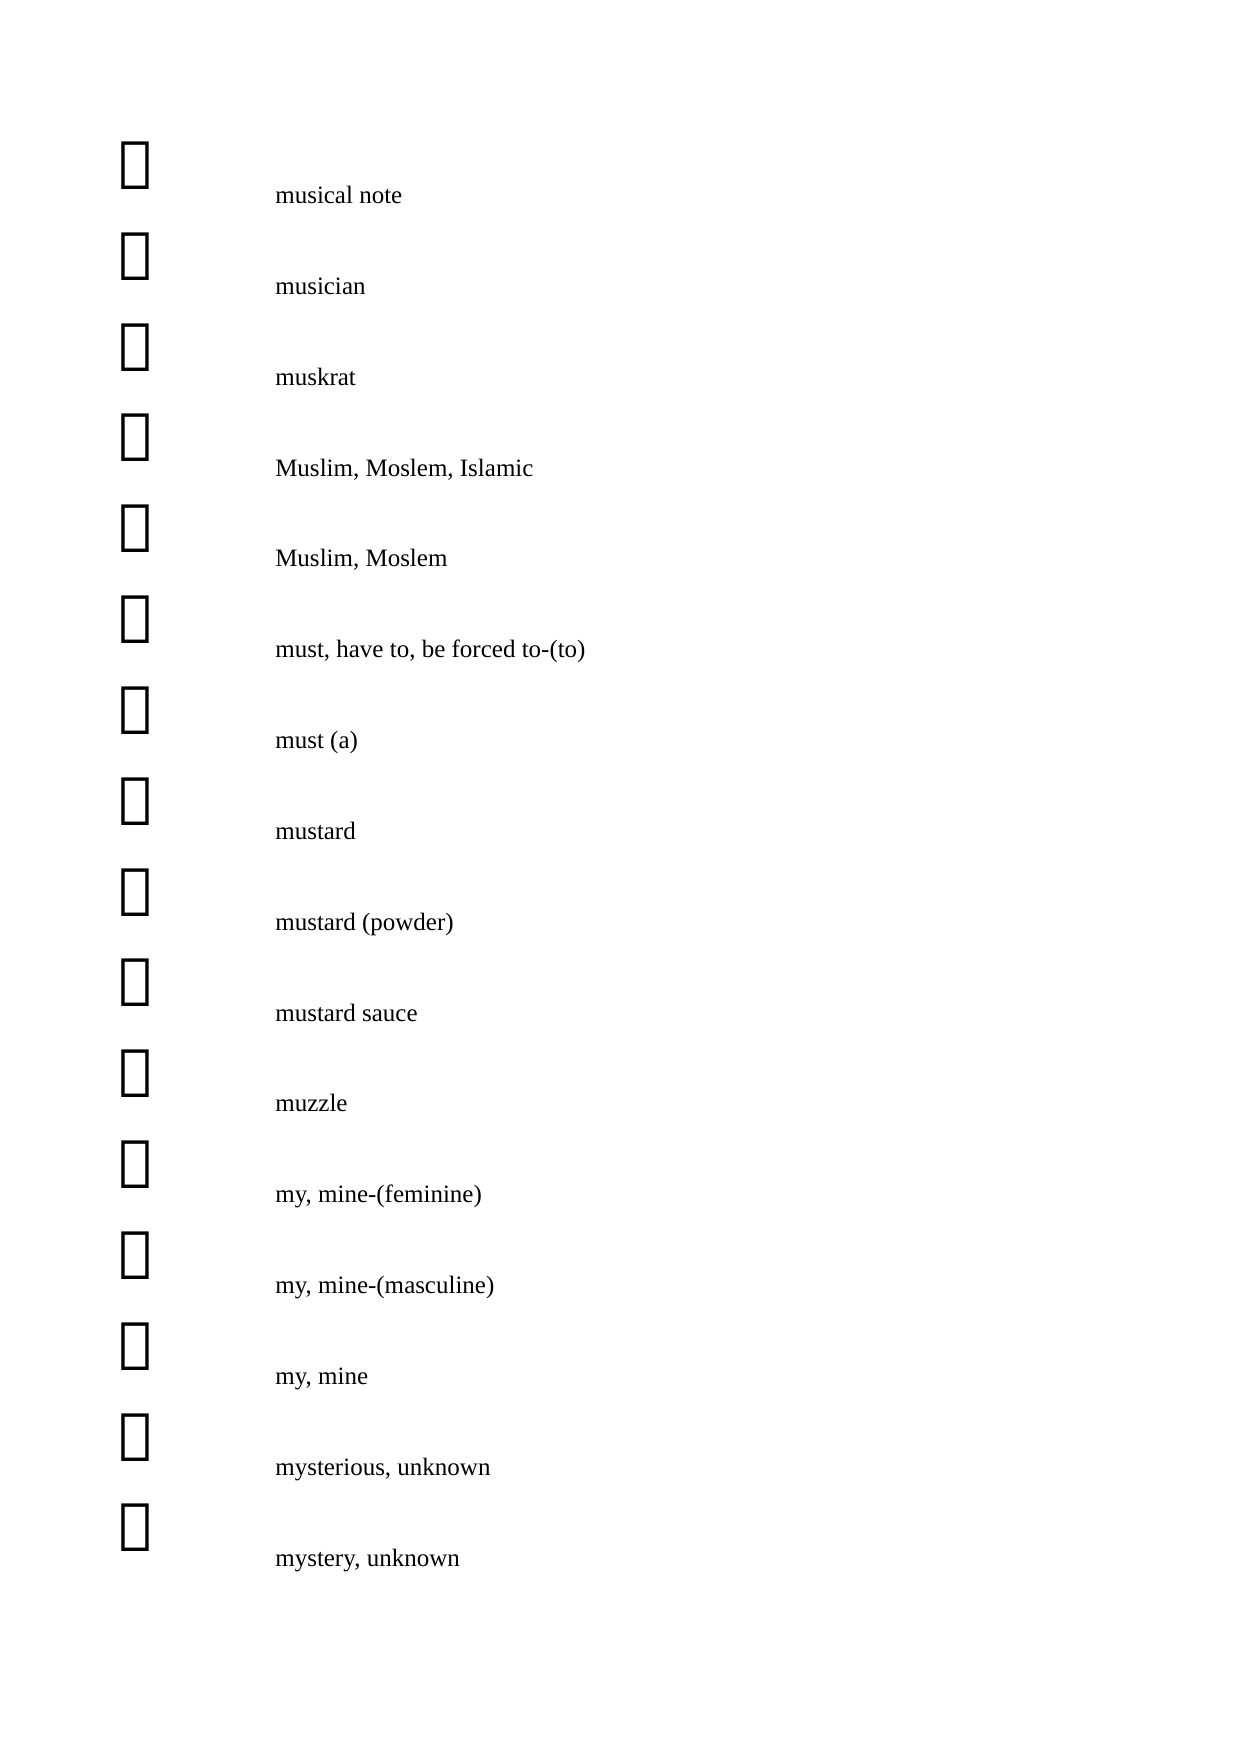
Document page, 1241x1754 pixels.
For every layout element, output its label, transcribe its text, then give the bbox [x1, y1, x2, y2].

table_cell mustard [275, 754, 949, 845]
table_cell musical note [275, 118, 949, 209]
table_cell muskrat [275, 300, 949, 391]
table_cell  [115, 481, 275, 572]
table_cell  [115, 754, 275, 845]
table_cell  [115, 572, 275, 663]
table_cell must (a) [275, 663, 949, 754]
table_cell must, have to, be forced to-(to) [275, 572, 949, 663]
table_cell  [115, 936, 275, 1026]
table_cell  [115, 118, 275, 209]
table_cell  [115, 1481, 275, 1571]
table_cell my, mine [275, 1299, 949, 1390]
table_cell  [115, 845, 275, 936]
table_cell  [115, 1117, 275, 1208]
table_cell mustard sauce [275, 936, 949, 1026]
table_cell  [115, 663, 275, 754]
table_cell mystery, unknown [275, 1481, 949, 1571]
table_cell mysterious, unknown [275, 1390, 949, 1481]
table_cell Muslim, Moslem [275, 481, 949, 572]
table_cell Muslim, Moslem, Islamic [275, 391, 949, 481]
table_cell musician [275, 209, 949, 300]
table_cell  [115, 1026, 275, 1117]
table_cell  [115, 1299, 275, 1390]
table_cell mustard (powder) [275, 845, 949, 936]
table_cell  [115, 209, 275, 300]
table_cell muzzle [275, 1026, 949, 1117]
table_cell  [115, 300, 275, 391]
table_cell  [115, 1390, 275, 1481]
table_cell  [115, 1208, 275, 1299]
table_cell  [115, 391, 275, 481]
table_cell my, mine-(masculine) [275, 1208, 949, 1299]
table_cell my, mine-(feminine) [275, 1117, 949, 1208]
